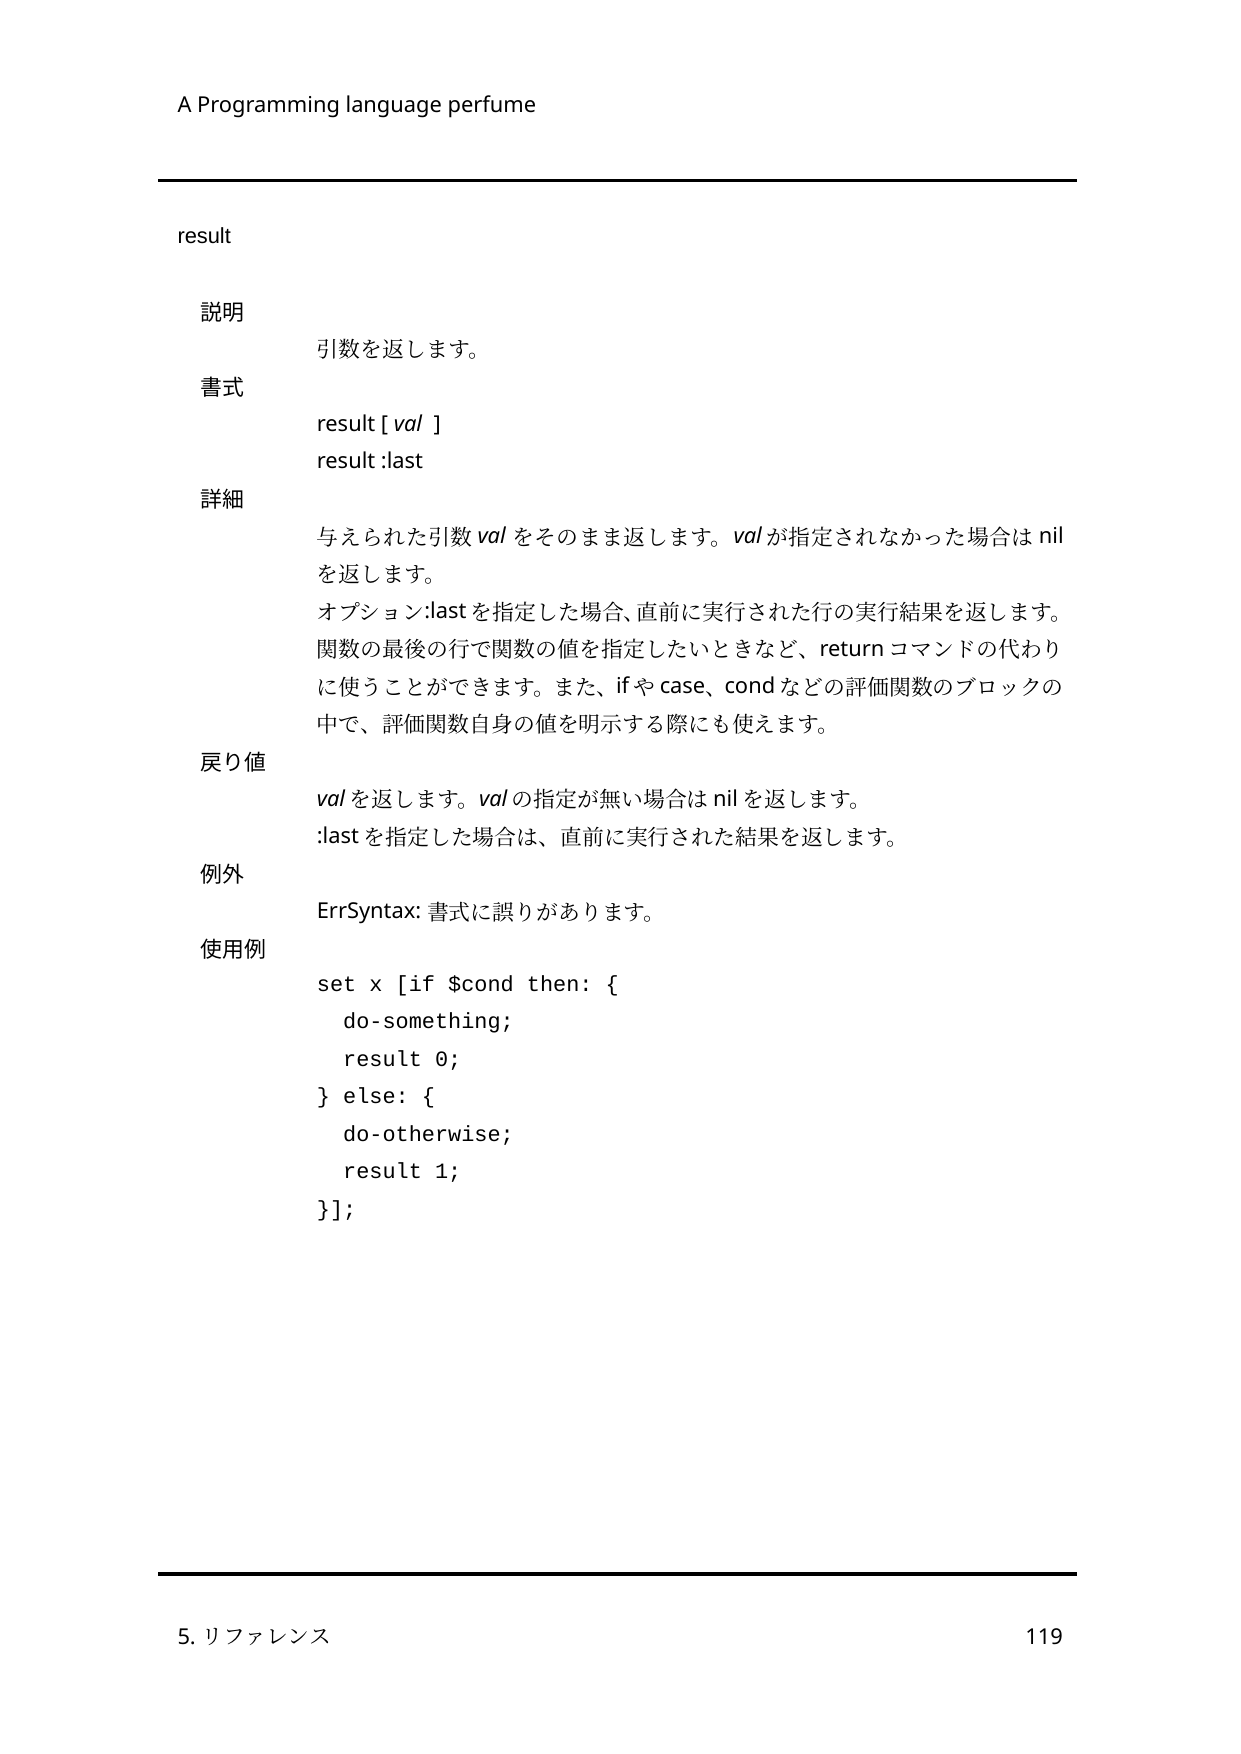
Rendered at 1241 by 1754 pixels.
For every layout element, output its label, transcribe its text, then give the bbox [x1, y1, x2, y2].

table_cell valを返します。valの指定が無い場合はnilを返します。 :lastを指定した場合は、直前に実行された結果を返します。 [317, 742, 1063, 854]
table_cell 戻り値 [200, 742, 317, 854]
table_cell 例外 [200, 854, 317, 929]
table_cell set x [if $cond then: { do-something; result 0; } else: { do-otherwise; result 1; }]; [317, 929, 1063, 1229]
table_header 引数を返します。 [317, 292, 1063, 367]
table_cell 使用例 [200, 929, 317, 1229]
table_cell 詳細 [200, 479, 317, 742]
subtitle result [177, 217, 1063, 254]
table_header 説明 [200, 292, 317, 367]
table_cell result [ val ] result :last [317, 367, 1063, 479]
table_cell 与えられた引数val をそのまま返します。valが指定されなかった場合はnilを返します。 オプション:lastを指定した場合、直前に実行された行の実行結果を返します。 関数の最後の行で関数の値を指定したいときなど、returnコマンドの代わりに使うことができます。また、ifやcase、condなどの評価関数のブロックの中で、評価関数自身の値を明示する際にも使えます。 [317, 479, 1063, 742]
table_cell ErrSyntax: 書式に誤りがあります。 [317, 854, 1063, 929]
table_cell 書式 [200, 367, 317, 479]
